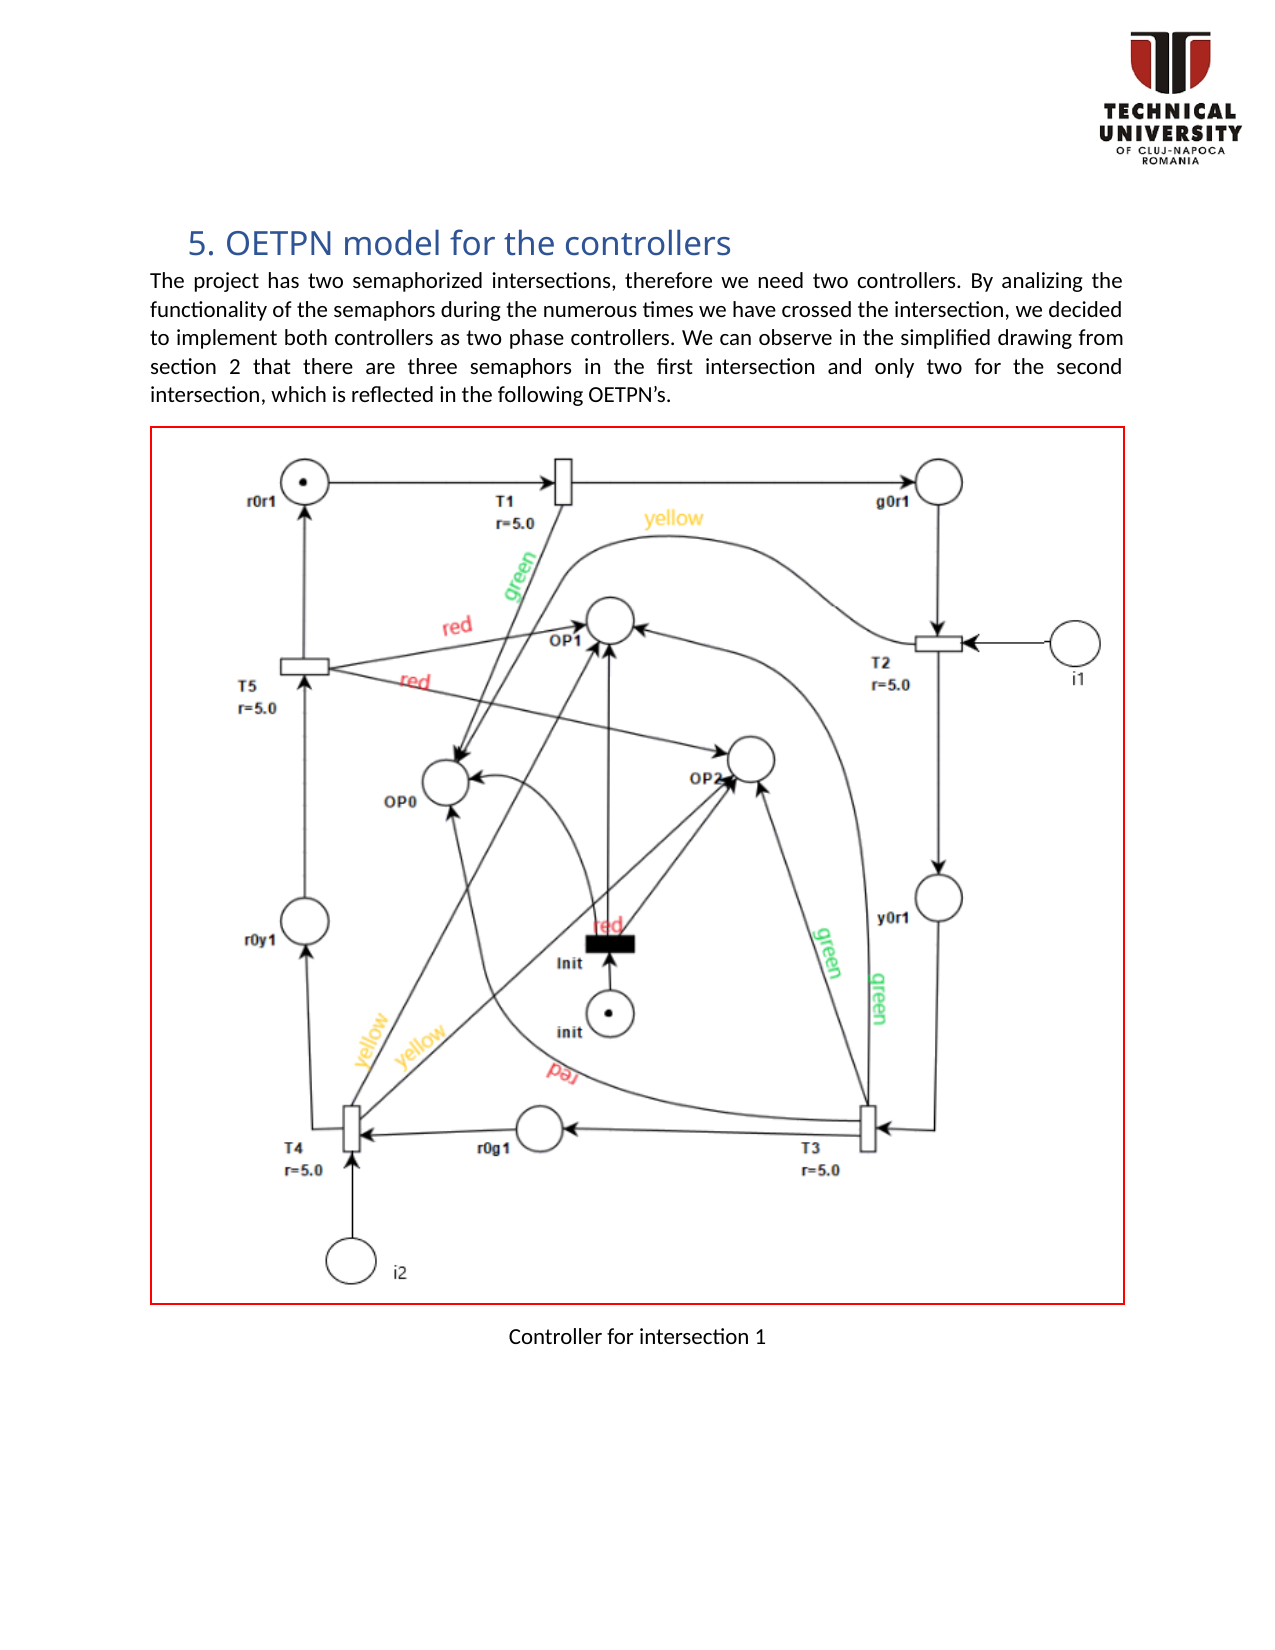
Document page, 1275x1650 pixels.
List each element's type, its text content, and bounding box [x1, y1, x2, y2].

text The project has two semaphorized intersections, therefore we need two controllers. By analizing the functionality of the semaphors during the numerous times we have crossed the intersection, we decided to implement both controllers as two phase controllers. We can observe in the simplified drawing from section 2 that there are three semaphors in the first intersection and only two for the second intersection, which is reflected in the following OETPN’s. [150, 266, 1125, 409]
text Controller for intersection 1 [150, 1322, 1125, 1351]
subtitle OETPN model for the controllers [187, 220, 1125, 266]
